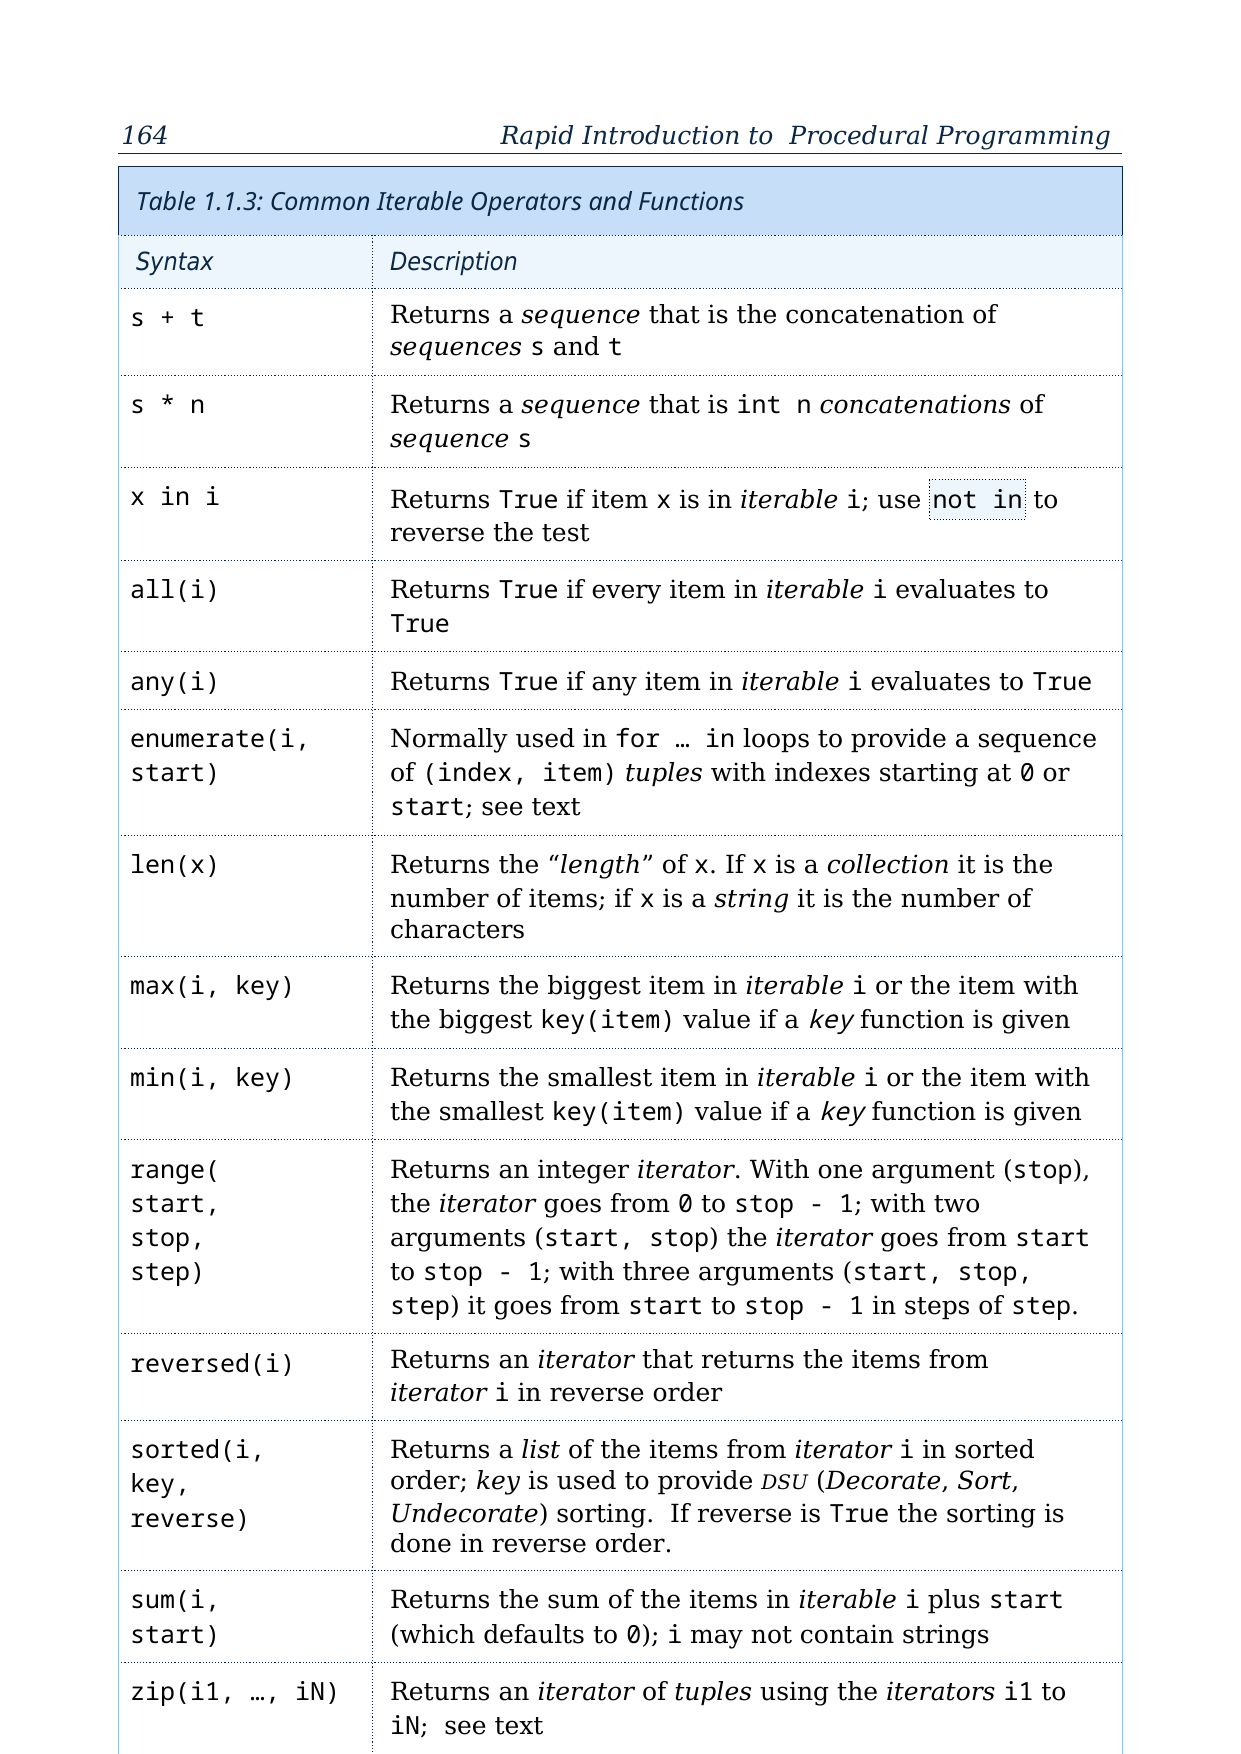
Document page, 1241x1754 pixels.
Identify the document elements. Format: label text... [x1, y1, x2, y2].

table_cell Returns the biggest item in iterable i or the item with the biggest key(item) value if a key function is given [372, 956, 1122, 1048]
table_cell Returns True if any item in iterable i evaluates to True [372, 651, 1122, 709]
table_cell Returns the sum of the items in iterable i plus start (which defaults to 0); i may not contain strings [372, 1570, 1122, 1662]
table_cell Returns the “length” of x. If x is a collection it is the number of items; if x is a string it is the number of characters [372, 835, 1122, 956]
table_cell Returns a list of the items from iterator i in sorted order; key is used to provide dsu (Decorate, Sort, Undecorate) sorting. If reverse is True the sorting is done in reverse order. [372, 1420, 1122, 1570]
table_cell min(i, key) [119, 1048, 372, 1139]
table_cell sum(i, start) [119, 1570, 372, 1662]
table_cell s * n [119, 375, 372, 467]
table_cell Returns an iterator that returns the items from iterator i in reverse order [372, 1333, 1122, 1420]
table_cell max(i, key) [119, 956, 372, 1048]
table_cell range( start, stop, step) [119, 1139, 372, 1333]
table_cell Returns an iterator of tuples using the iterators i1 to iN; see text [372, 1662, 1122, 1754]
table_cell Returns an integer iterator. With one argument (stop), the iterator goes from 0 to stop - 1; with two arguments (start, stop) the iterator goes from start to stop - 1; with three arguments (start, stop, step) it goes from start to stop - 1 in steps of step. [372, 1139, 1122, 1333]
table_cell Returns a sequence that is the concatenation of sequences s and t [372, 288, 1122, 375]
table_cell any(i) [119, 651, 372, 709]
table_cell len(x) [119, 835, 372, 956]
table_cell zip(i1, …, iN) [119, 1662, 372, 1754]
table_cell Returns True if every item in iterable i evaluates to True [372, 560, 1122, 651]
table_cell enumerate(i, start) [119, 709, 372, 835]
table_cell x in i [119, 467, 372, 559]
table_cell Returns a sequence that is int n concatenations of sequence s [372, 375, 1122, 467]
table_cell sorted(i, key, reverse) [119, 1420, 372, 1570]
table_cell all(i) [119, 560, 372, 651]
table_header Table 3.1.3: Common Iterable Operators and Functions [119, 167, 1122, 235]
table_cell Syntax [119, 235, 372, 288]
table_cell Returns the smallest item in iterable i or the item with the smallest key(item) value if a key function is given [372, 1048, 1122, 1139]
table_cell Returns True if item x is in iterable i; use not in to reverse the test [372, 467, 1122, 559]
table_cell Normally used in for … in loops to provide a sequence of (index, item) tuples with indexes starting at 0 or start; see text [372, 709, 1122, 835]
table_cell reversed(i) [119, 1333, 372, 1420]
table_cell s + t [119, 288, 372, 375]
table_cell Description [372, 235, 1122, 288]
